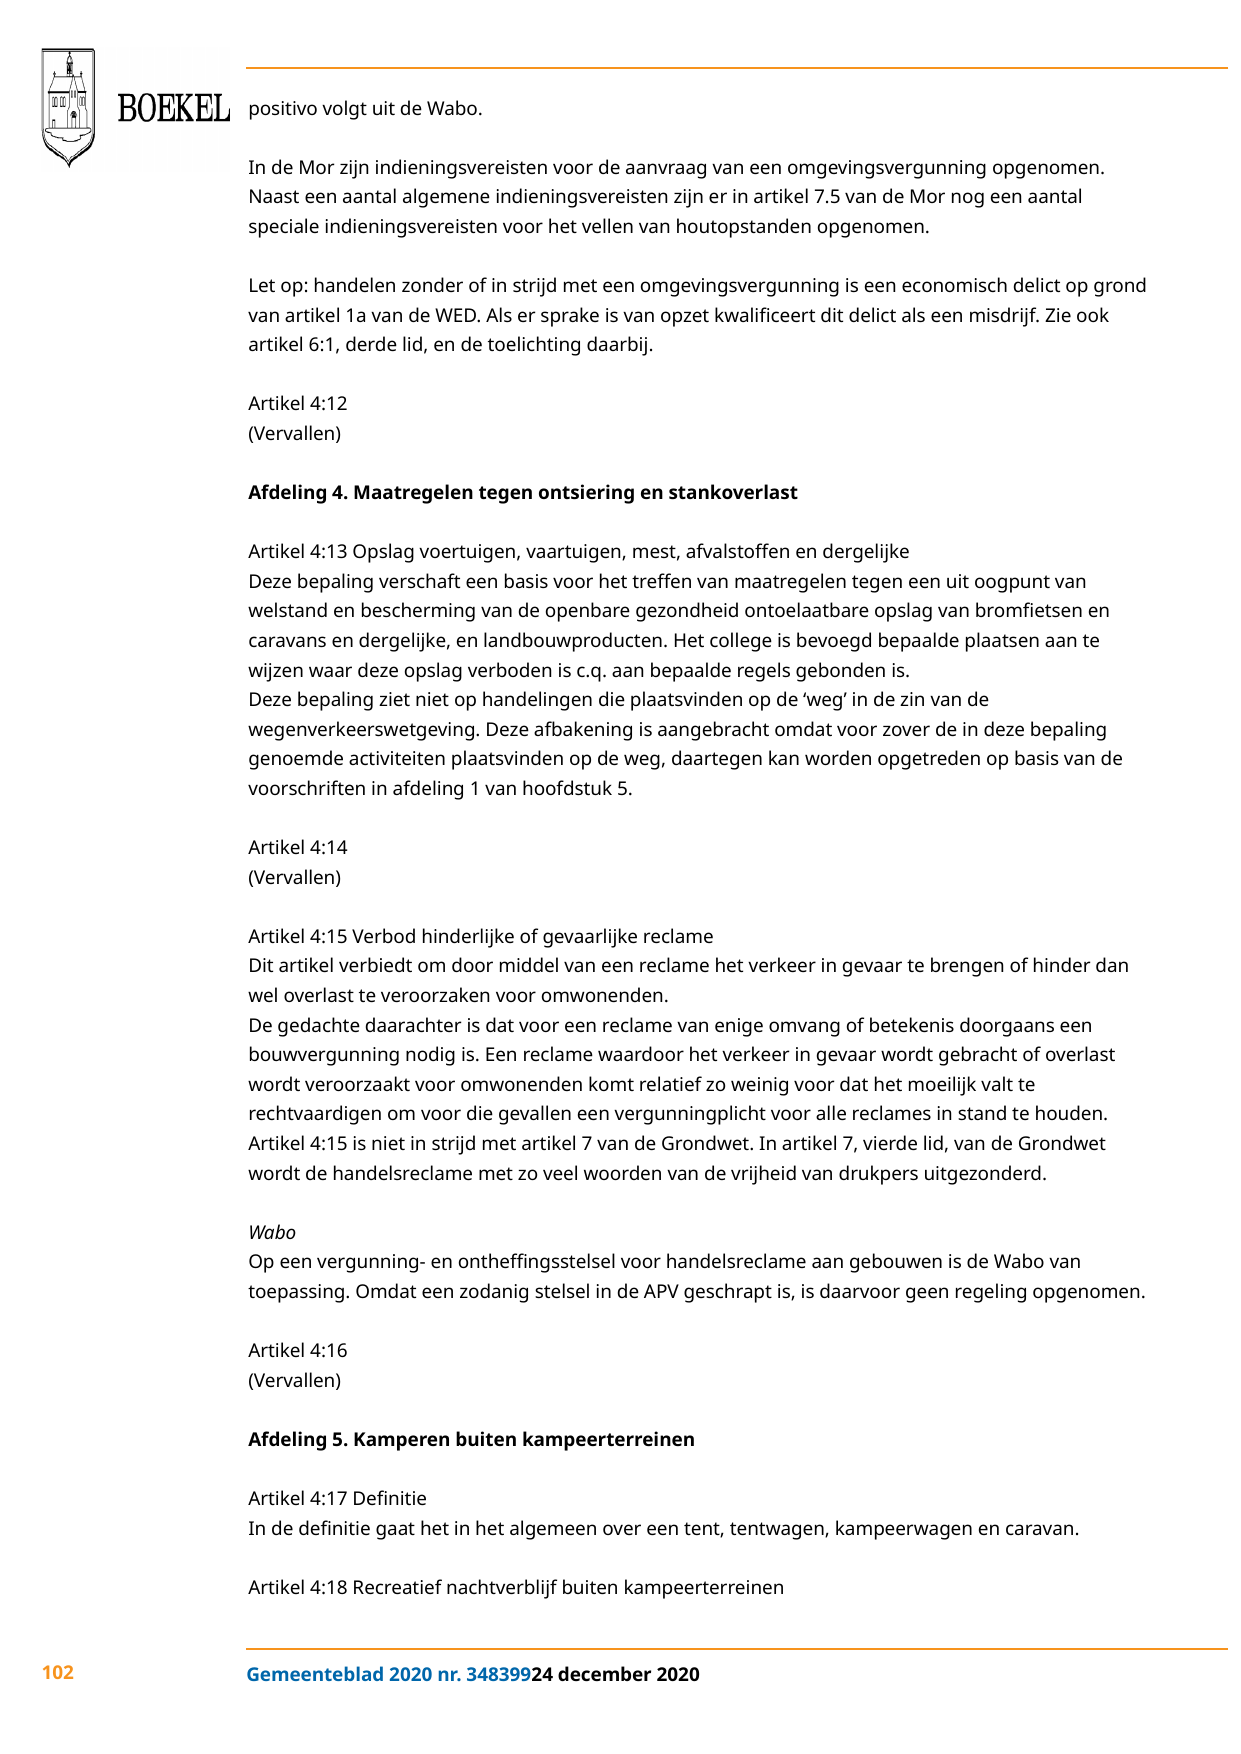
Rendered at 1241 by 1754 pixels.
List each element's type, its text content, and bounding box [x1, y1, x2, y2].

text positivo volgt uit de Wabo. [248, 95, 1152, 121]
text (Vervallen) [248, 1367, 1152, 1393]
text Op een vergunning- en ontheffingsstelsel voor handelsreclame aan gebouwen is de Wabo van toepassing. Omdat een zodanig stelsel in de APV geschrapt is, is daarvoor geen regeling opgenomen. [248, 1248, 1152, 1304]
text Afdeling 5. Kamperen buiten kampeerterreinen [248, 1426, 1152, 1452]
text Deze bepaling ziet niet op handelingen die plaatsvinden op de ‘weg’ in de zin van de wegenverkeerswetgeving. Deze afbakening is aangebracht omdat voor zover de in deze bepaling genoemde activiteiten plaatsvinden op de weg, daartegen kan worden opgetreden op basis van de voorschriften in afdeling 1 van hoofdstuk 5. [248, 686, 1152, 801]
text Artikel 4:13 Opslag voertuigen, vaartuigen, mest, afvalstoffen en dergelijke [248, 538, 1152, 564]
text Let op: handelen zonder of in strijd met een omgevingsvergunning is een economisch delict op grond van artikel 1a van de WED. Als er sprake is van opzet kwalificeert dit delict als een misdrijf. Zie ook artikel 6:1, derde lid, en de toelichting daarbij. [248, 272, 1152, 357]
text Artikel 4:17 Definitie [248, 1485, 1152, 1511]
text Deze bepaling verschaft een basis voor het treffen van maatregelen tegen een uit oogpunt van welstand en bescherming van de openbare gezondheid ontoelaatbare opslag van bromfietsen en caravans en dergelijke, en landbouwproducten. Het college is bevoegd bepaalde plaatsen aan te wijzen waar deze opslag verboden is c.q. aan bepaalde regels gebonden is. [248, 568, 1152, 683]
text (Vervallen) [248, 420, 1152, 446]
text Wabo [248, 1219, 1152, 1245]
text Artikel 4:18 Recreatief nachtverblijf buiten kampeerterreinen [248, 1574, 1152, 1600]
text Artikel 4:15 is niet in strijd met artikel 7 van de Grondwet. In artikel 7, vierde lid, van de Grondwet wordt de handelsreclame met zo veel woorden van de vrijheid van drukpers uitgezonderd. [248, 1130, 1152, 1186]
text In de definitie gaat het in het algemeen over een tent, tentwagen, kampeerwagen en caravan. [248, 1515, 1152, 1541]
text Afdeling 4. Maatregelen tegen ontsiering en stankoverlast [248, 479, 1152, 505]
text Artikel 4:12 [248, 391, 1152, 416]
picture [41, 47, 231, 172]
text Artikel 4:16 [248, 1337, 1152, 1363]
text Artikel 4:15 Verbod hinderlijke of gevaarlijke reclame [248, 923, 1152, 949]
text (Vervallen) [248, 864, 1152, 890]
text De gedachte daarachter is dat voor een reclame van enige omvang of betekenis doorgaans een bouwvergunning nodig is. Een reclame waardoor het verkeer in gevaar wordt gebracht of overlast wordt veroorzaakt voor omwonenden komt relatief zo weinig voor dat het moeilijk valt te rechtvaardigen om voor die gevallen een vergunningplicht voor alle reclames in stand te houden. [248, 1012, 1152, 1126]
text Artikel 4:14 [248, 834, 1152, 860]
text In de Mor zijn indieningsvereisten voor de aanvraag van een omgevingsvergunning opgenomen. Naast een aantal algemene indieningsvereisten zijn er in artikel 7.5 van de Mor nog een aantal speciale indieningsvereisten voor het vellen van houtopstanden opgenomen. [248, 154, 1152, 239]
text Dit artikel verbiedt om door middel van een reclame het verkeer in gevaar te brengen of hinder dan wel overlast te veroorzaken voor omwonenden. [248, 953, 1152, 1008]
